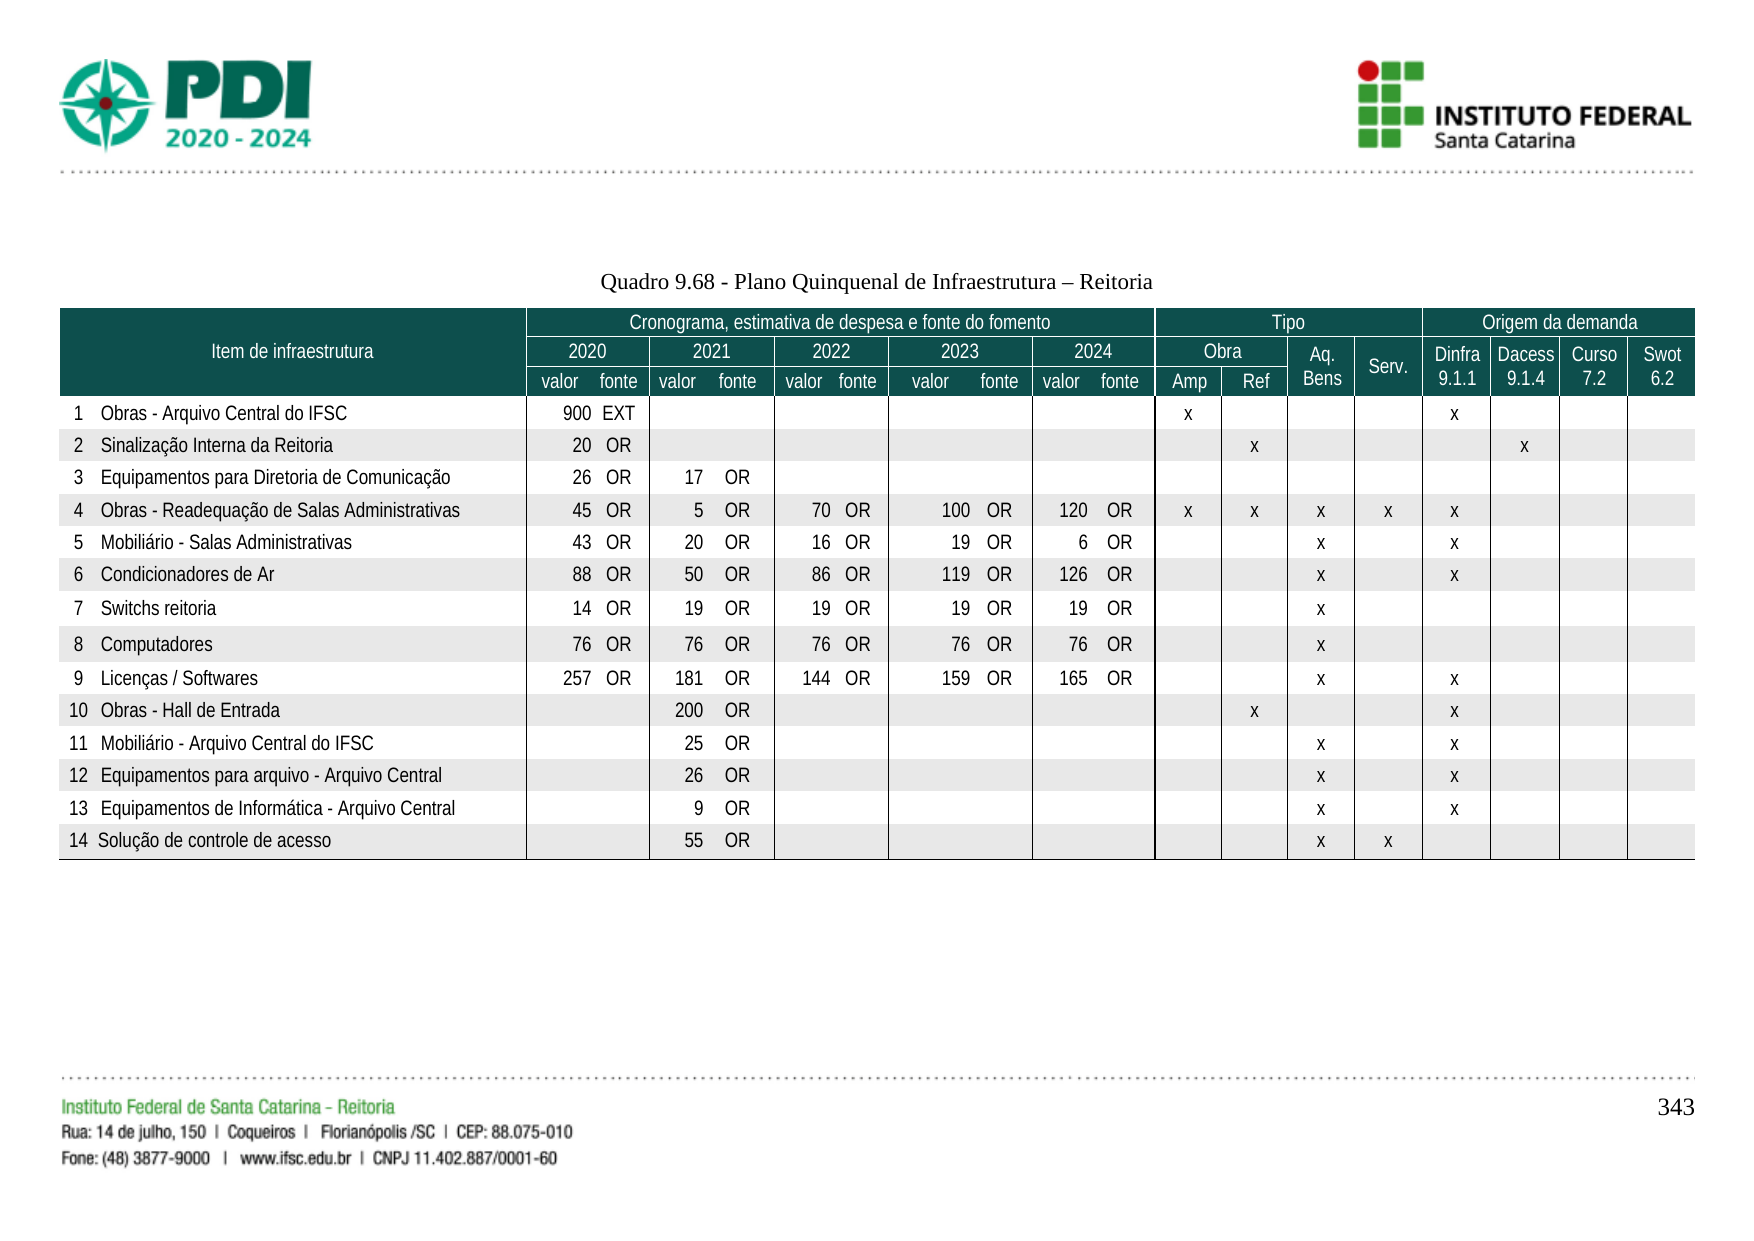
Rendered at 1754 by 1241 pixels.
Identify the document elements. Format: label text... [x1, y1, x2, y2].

table_cell 76 [775, 626, 830, 662]
table_cell [527, 791, 591, 824]
table_cell [1628, 726, 1695, 759]
table_cell [775, 429, 830, 461]
table_cell Serv. [1355, 337, 1422, 396]
table_cell OR [970, 494, 1032, 526]
table_cell OR [703, 558, 774, 591]
table_cell OR [703, 662, 774, 694]
table_cell [1355, 626, 1422, 662]
table_cell [1491, 726, 1559, 759]
table_cell [775, 397, 830, 429]
table_cell Dinfra 9.1.1 [1423, 337, 1490, 396]
table_cell [1222, 626, 1287, 662]
table_cell [1033, 759, 1088, 791]
table_cell Obra [1156, 337, 1287, 366]
table_cell [1088, 726, 1154, 759]
table_cell OR [703, 494, 774, 526]
table_cell [1560, 694, 1627, 726]
table_cell [1156, 662, 1221, 694]
table_cell OR [703, 526, 774, 558]
table_cell 76 [527, 626, 591, 662]
table_cell [591, 759, 649, 791]
table_cell Obras - Arquivo Central do IFSC [98, 397, 526, 429]
table_cell [1156, 526, 1221, 558]
table_cell OR [970, 662, 1032, 694]
table_cell Solução de controle de acesso [98, 824, 526, 859]
table_cell [830, 759, 888, 791]
table_cell [591, 726, 649, 759]
table_cell [1222, 759, 1287, 791]
table_cell [1156, 791, 1221, 824]
table_cell [1156, 694, 1221, 726]
table_cell [889, 824, 970, 859]
table_cell [830, 397, 888, 429]
table_cell [1355, 429, 1422, 461]
table_cell 120 [1033, 494, 1088, 526]
table_cell [1560, 824, 1627, 859]
table_cell 257 [527, 662, 591, 694]
table_cell [527, 694, 591, 726]
table_cell Computadores [98, 626, 526, 662]
table_cell Ref [1222, 367, 1287, 396]
table_cell 4 [59, 494, 98, 526]
table_cell Swot 6.2 [1628, 337, 1695, 396]
table_cell x [1222, 429, 1287, 461]
table_cell [1560, 726, 1627, 759]
table_cell [830, 461, 888, 493]
table_cell 3 [59, 461, 98, 493]
table_cell 181 [650, 662, 703, 694]
table_cell [1088, 791, 1154, 824]
table_cell [1355, 694, 1422, 726]
table_cell x [1288, 824, 1354, 859]
table_cell [703, 397, 774, 429]
text Quadro 9.68 - Plano Quinquenal de Infraestrutura – Reitoria [59, 268, 1695, 295]
table_cell OR [1088, 662, 1154, 694]
table_cell x [1355, 494, 1422, 526]
table_cell valor [650, 367, 703, 396]
picture [59, 59, 1695, 178]
table_cell 70 [775, 494, 830, 526]
table_cell [1355, 662, 1422, 694]
table_header Origem da demanda [1423, 308, 1695, 336]
table_cell x [1288, 726, 1354, 759]
table_cell [889, 397, 970, 429]
table_cell Switchs reitoria [98, 591, 526, 626]
table_cell [1628, 694, 1695, 726]
table_cell 16 [775, 526, 830, 558]
table_cell [1355, 759, 1422, 791]
table_cell [1423, 626, 1490, 662]
table_cell OR [591, 626, 649, 662]
table_cell [1156, 429, 1221, 461]
table_cell [1088, 461, 1154, 493]
table_cell [1423, 461, 1490, 493]
table_cell Mobiliário - Arquivo Central do IFSC [98, 726, 526, 759]
table_cell Equipamentos para Diretoria de Comunicação [98, 461, 526, 493]
table_cell [1033, 694, 1088, 726]
table_cell [1491, 626, 1559, 662]
table_cell [1088, 759, 1154, 791]
table_cell [527, 824, 591, 859]
table_cell [1222, 397, 1287, 429]
table_cell [775, 694, 830, 726]
table_cell valor [889, 367, 970, 396]
table_cell [1156, 759, 1221, 791]
table_cell [1491, 591, 1559, 626]
table_cell valor [527, 367, 591, 396]
table_cell [1491, 494, 1559, 526]
table_cell 10 [59, 694, 98, 726]
table_cell [1560, 461, 1627, 493]
table_cell [1560, 526, 1627, 558]
table_cell [1560, 759, 1627, 791]
table_cell valor [1033, 367, 1088, 396]
table_cell 5 [650, 494, 703, 526]
table_cell 26 [650, 759, 703, 791]
table_cell OR [830, 626, 888, 662]
table_cell 6 [1033, 526, 1088, 558]
table_cell [1423, 429, 1490, 461]
table_cell 5 [59, 526, 98, 558]
table_cell OR [1088, 494, 1154, 526]
table_cell 2022 [775, 337, 888, 366]
table_cell [1222, 662, 1287, 694]
table_cell [1560, 429, 1627, 461]
table_cell [1355, 397, 1422, 429]
table_cell fonte [830, 367, 888, 396]
table_cell Licenças / Softwares [98, 662, 526, 694]
table_cell [1560, 791, 1627, 824]
table_cell [1628, 591, 1695, 626]
table_cell [1288, 429, 1354, 461]
table_cell [1355, 726, 1422, 759]
table_cell 11 [59, 726, 98, 759]
table_cell Equipamentos de Informática - Arquivo Central [98, 791, 526, 824]
table_cell [1033, 824, 1088, 859]
table_cell [775, 824, 830, 859]
table_cell [1156, 558, 1221, 591]
table_cell [970, 461, 1032, 493]
table_cell [1355, 791, 1422, 824]
table_cell [1355, 558, 1422, 591]
table_cell 14 [527, 591, 591, 626]
table_cell [650, 397, 703, 429]
table_cell 8 [59, 626, 98, 662]
table_cell [591, 694, 649, 726]
table_cell [1628, 662, 1695, 694]
table_cell [1628, 824, 1695, 859]
table_cell OR [703, 591, 774, 626]
table_cell [1491, 461, 1559, 493]
table_cell [527, 726, 591, 759]
table_cell 50 [650, 558, 703, 591]
table_cell [1088, 429, 1154, 461]
table_cell [889, 694, 970, 726]
table_cell 45 [527, 494, 591, 526]
table_cell OR [703, 694, 774, 726]
table_cell [1628, 429, 1695, 461]
table_cell [1222, 824, 1287, 859]
table_cell fonte [970, 367, 1032, 396]
table_cell OR [591, 591, 649, 626]
table_cell 19 [889, 526, 970, 558]
table_cell 13 [59, 791, 98, 824]
table_cell [970, 759, 1032, 791]
table_cell x [1423, 558, 1490, 591]
table_cell OR [703, 759, 774, 791]
table_cell 88 [527, 558, 591, 591]
table_cell [1222, 461, 1287, 493]
picture [59, 1062, 1695, 1182]
table_cell x [1288, 791, 1354, 824]
table_cell OR [1088, 591, 1154, 626]
table_cell 9 [59, 662, 98, 694]
table_cell [1288, 397, 1354, 429]
table_cell [1222, 591, 1287, 626]
table_cell 9 [650, 791, 703, 824]
table_cell [970, 791, 1032, 824]
table_cell EXT [591, 397, 649, 429]
table_cell x [1423, 526, 1490, 558]
table_cell [970, 726, 1032, 759]
table_cell 200 [650, 694, 703, 726]
table_cell [889, 461, 970, 493]
table_cell [1423, 591, 1490, 626]
table_cell x [1222, 494, 1287, 526]
table_cell [1560, 494, 1627, 526]
table_cell OR [591, 662, 649, 694]
table_cell [1628, 558, 1695, 591]
table_cell [775, 461, 830, 493]
table_header Cronograma, estimativa de despesa e fonte do fomento [527, 308, 1154, 336]
table_cell [830, 824, 888, 859]
table_cell [1156, 626, 1221, 662]
table_cell [1491, 759, 1559, 791]
table_cell [970, 694, 1032, 726]
table_cell [1491, 694, 1559, 726]
table_cell fonte [591, 367, 649, 396]
table_cell [1033, 726, 1088, 759]
table_cell 7 [59, 591, 98, 626]
table_cell 43 [527, 526, 591, 558]
table_cell OR [591, 429, 649, 461]
table_cell [1156, 824, 1221, 859]
table_cell Aq. Bens [1288, 337, 1354, 396]
table_cell x [1491, 429, 1559, 461]
table_cell x [1288, 494, 1354, 526]
table_cell x [1423, 662, 1490, 694]
table_cell 2024 [1033, 337, 1154, 366]
table_cell [650, 429, 703, 461]
table_cell [1033, 461, 1088, 493]
table_cell [1088, 824, 1154, 859]
table_cell 76 [650, 626, 703, 662]
table_cell 19 [650, 591, 703, 626]
table_cell [970, 824, 1032, 859]
table_cell 900 [527, 397, 591, 429]
table_cell x [1288, 626, 1354, 662]
table_cell OR [703, 461, 774, 493]
table_cell 76 [889, 626, 970, 662]
table_cell 20 [650, 526, 703, 558]
table_cell [1033, 429, 1088, 461]
table_header Item de infraestrutura [60, 308, 526, 396]
table_cell 26 [527, 461, 591, 493]
table_cell valor [775, 367, 830, 396]
table_cell x [1288, 558, 1354, 591]
table_cell [1088, 397, 1154, 429]
table_cell [830, 726, 888, 759]
table_header Tipo [1156, 308, 1422, 336]
table_cell 2021 [650, 337, 774, 366]
table_cell [1222, 726, 1287, 759]
table_cell 2 [59, 429, 98, 461]
table_cell OR [970, 526, 1032, 558]
table_cell 2023 [889, 337, 1032, 366]
table_cell Sinalização Interna da Reitoria [98, 429, 526, 461]
table_cell 144 [775, 662, 830, 694]
table_cell [830, 791, 888, 824]
table_cell x [1288, 759, 1354, 791]
table_cell [775, 759, 830, 791]
table_cell x [1423, 791, 1490, 824]
table_cell Amp [1156, 367, 1221, 396]
table_cell OR [1088, 526, 1154, 558]
table_cell [1560, 397, 1627, 429]
table_cell [1156, 726, 1221, 759]
table_cell 2020 [527, 337, 649, 366]
table_cell 17 [650, 461, 703, 493]
table_cell 6 [59, 558, 98, 591]
table_cell OR [970, 558, 1032, 591]
table_cell [889, 759, 970, 791]
table_cell [1491, 526, 1559, 558]
table_cell fonte [703, 367, 774, 396]
table_cell [1423, 824, 1490, 859]
table_cell [1628, 494, 1695, 526]
table_cell [1491, 397, 1559, 429]
table_cell x [1355, 824, 1422, 859]
table_cell Mobiliário - Salas Administrativas [98, 526, 526, 558]
table_cell [527, 759, 591, 791]
table_cell [1628, 791, 1695, 824]
table_cell 55 [650, 824, 703, 859]
table_cell [1156, 461, 1221, 493]
table_cell [1222, 791, 1287, 824]
table_cell [970, 397, 1032, 429]
table_cell x [1423, 694, 1490, 726]
table_cell 12 [59, 759, 98, 791]
table_cell [1560, 662, 1627, 694]
table_cell fonte [1088, 367, 1154, 396]
table_cell 165 [1033, 662, 1088, 694]
table_cell Dacess 9.1.4 [1491, 337, 1559, 396]
table_cell x [1423, 759, 1490, 791]
table_cell OR [1088, 558, 1154, 591]
table_cell [1628, 626, 1695, 662]
table_cell OR [703, 726, 774, 759]
table_cell OR [970, 591, 1032, 626]
table_cell x [1423, 494, 1490, 526]
table_cell 126 [1033, 558, 1088, 591]
table_cell [1628, 397, 1695, 429]
table_cell x [1423, 397, 1490, 429]
table_cell Obras - Hall de Entrada [98, 694, 526, 726]
table_cell x [1156, 397, 1221, 429]
table_cell [703, 429, 774, 461]
table_cell [1560, 591, 1627, 626]
table_cell [970, 429, 1032, 461]
table_cell x [1288, 591, 1354, 626]
table_cell 159 [889, 662, 970, 694]
table_cell OR [830, 662, 888, 694]
table_cell [830, 429, 888, 461]
table_cell [830, 694, 888, 726]
table_cell [1628, 461, 1695, 493]
table_cell OR [703, 824, 774, 859]
table_cell OR [830, 558, 888, 591]
table_cell OR [970, 626, 1032, 662]
table_cell [1222, 526, 1287, 558]
table_cell OR [703, 626, 774, 662]
table_cell OR [591, 526, 649, 558]
table_cell OR [591, 461, 649, 493]
table_cell [775, 726, 830, 759]
table_cell [1288, 694, 1354, 726]
table_cell Obras - Readequação de Salas Administrativas [98, 494, 526, 526]
table_cell [1628, 759, 1695, 791]
table_cell Curso 7.2 [1560, 337, 1627, 396]
table_cell [591, 791, 649, 824]
table_cell 14 [59, 824, 98, 859]
table_cell 25 [650, 726, 703, 759]
table_cell 1 [59, 397, 98, 429]
table_cell [1033, 791, 1088, 824]
table_cell [1355, 591, 1422, 626]
table_cell 20 [527, 429, 591, 461]
table_cell OR [1088, 626, 1154, 662]
table_cell [1088, 694, 1154, 726]
table_cell OR [591, 558, 649, 591]
table_cell 19 [889, 591, 970, 626]
table_cell [1156, 591, 1221, 626]
table_cell x [1288, 662, 1354, 694]
table_cell [889, 726, 970, 759]
table_cell [1491, 558, 1559, 591]
table_cell [889, 791, 970, 824]
table_cell [1288, 461, 1354, 493]
table_cell 19 [775, 591, 830, 626]
table_cell OR [703, 791, 774, 824]
table_cell x [1222, 694, 1287, 726]
table_cell OR [830, 494, 888, 526]
table_cell OR [830, 591, 888, 626]
table_cell OR [591, 494, 649, 526]
table_cell Condicionadores de Ar [98, 558, 526, 591]
table_cell x [1156, 494, 1221, 526]
table_cell [1355, 526, 1422, 558]
table_cell 100 [889, 494, 970, 526]
table_cell [775, 791, 830, 824]
table_cell [1560, 626, 1627, 662]
table_cell OR [830, 526, 888, 558]
table_cell [1355, 461, 1422, 493]
table_cell 19 [1033, 591, 1088, 626]
table_cell [1033, 397, 1088, 429]
table_cell [1491, 824, 1559, 859]
table_cell 86 [775, 558, 830, 591]
table_cell [591, 824, 649, 859]
table_cell [1491, 662, 1559, 694]
table_cell x [1288, 526, 1354, 558]
table_cell [1560, 558, 1627, 591]
table_cell 119 [889, 558, 970, 591]
table_cell [1491, 791, 1559, 824]
table_cell x [1423, 726, 1490, 759]
table_cell Equipamentos para arquivo - Arquivo Central [98, 759, 526, 791]
table_cell 76 [1033, 626, 1088, 662]
table_cell [889, 429, 970, 461]
table_cell [1628, 526, 1695, 558]
table_cell [1222, 558, 1287, 591]
